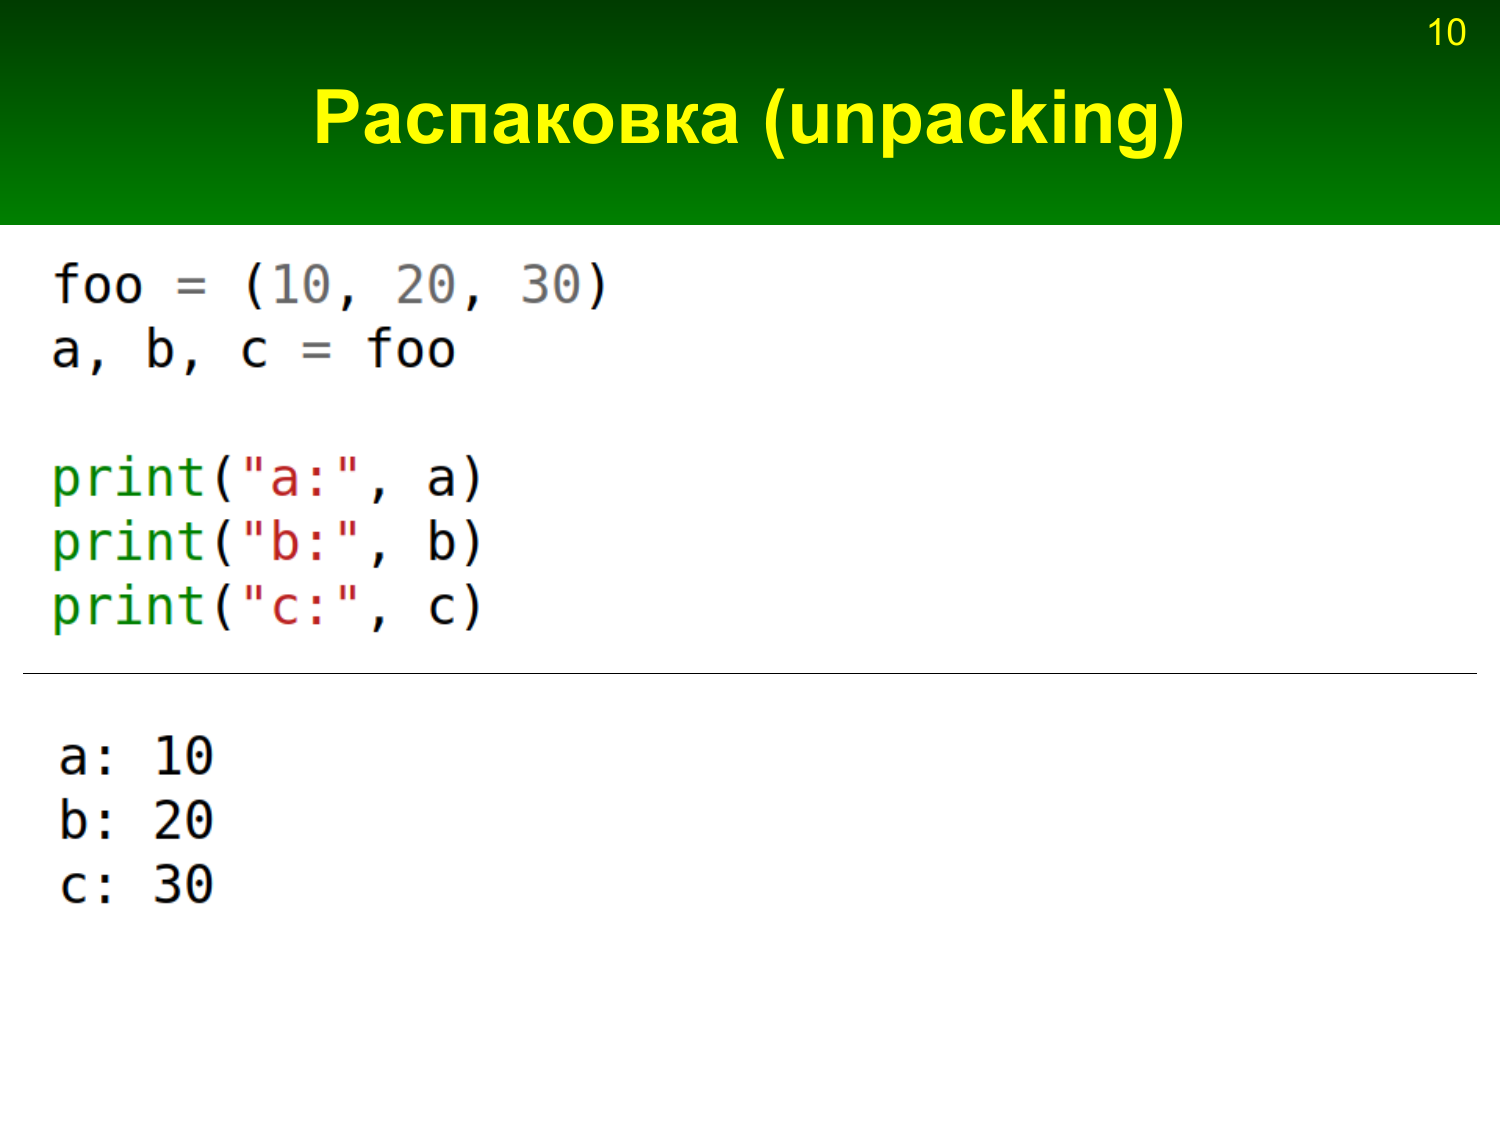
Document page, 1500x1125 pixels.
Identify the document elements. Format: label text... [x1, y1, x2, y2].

picture [41, 247, 626, 648]
picture [45, 720, 237, 930]
title Распаковка (unpacking) [75, 11, 1426, 215]
